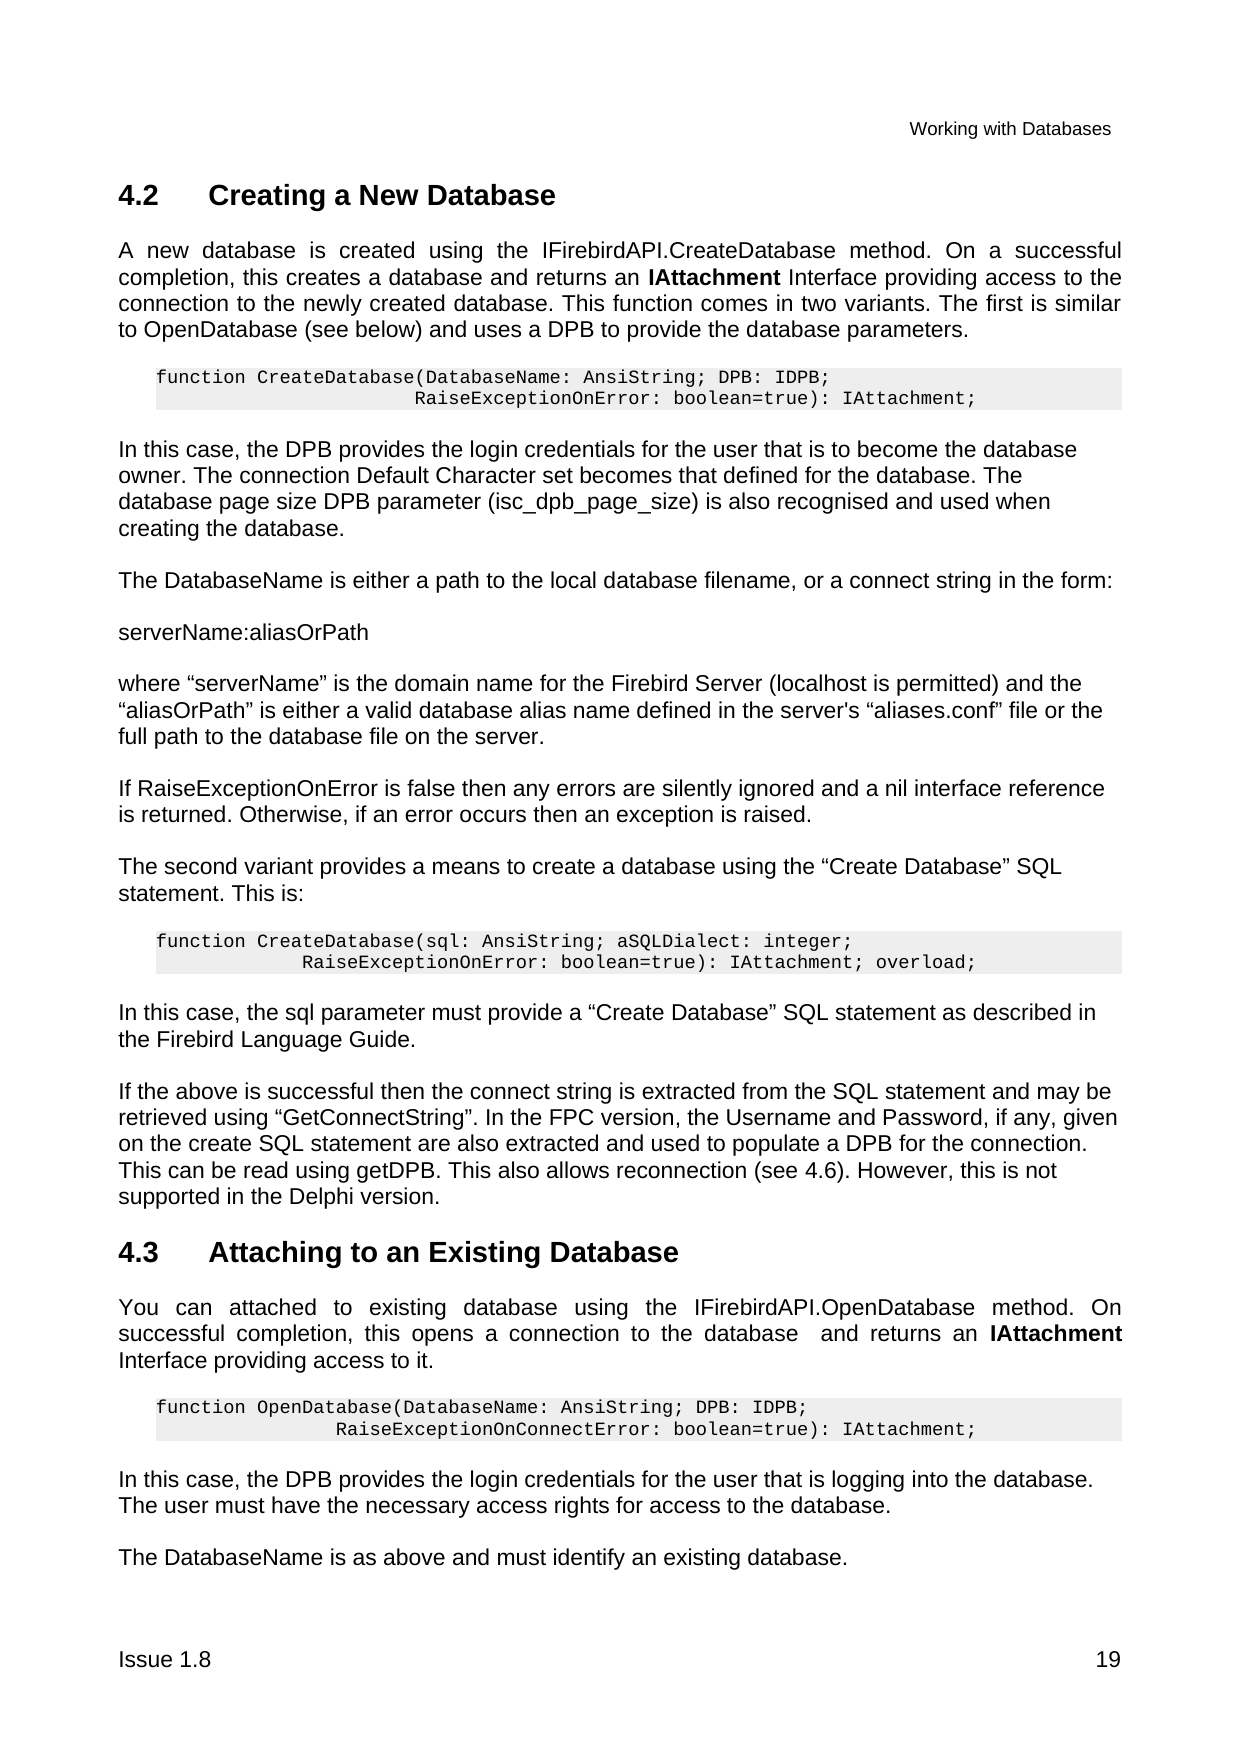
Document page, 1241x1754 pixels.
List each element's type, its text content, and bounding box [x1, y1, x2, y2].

text function CreateDatabase(DatabaseName: AnsiString; DPB: IDPB; [156, 368, 1122, 389]
text function OpenDatabase(DatabaseName: AnsiString; DPB: IDPB; [156, 1398, 1122, 1419]
text In this case, the DPB provides the login credentials for the user that is to become the database owner. The connection Default Character set becomes that defined for the database. The database page size DPB parameter (isc_dpb_page_size) is also recognised and used when creating the database. [118, 436, 1122, 541]
text The DatabaseName is either a path to the local database filename, or a connect string in the form: [118, 567, 1122, 593]
text function CreateDatabase(sql: AnsiString; aSQLDialect: integer; [156, 931, 1122, 953]
text In this case, the sql parameter must provide a “Create Database” SQL statement as described in the Firebird Language Guide. [118, 999, 1122, 1052]
text If the above is successful then the connect string is extracted from the SQL statement and may be retrieved using “GetConnectString”. In the FPC version, the Username and Password, if any, given on the create SQL statement are also extracted and used to populate a DPB for the connection. This can be read using getDPB. This also allows reconnection (see 4.6). However, this is not supported in the Delphi version. [118, 1078, 1122, 1209]
text RaiseExceptionOnError: boolean=true): IAttachment; overload; [156, 953, 1122, 974]
text The DatabaseName is as above and must identify an existing database. [118, 1544, 1122, 1571]
text RaiseExceptionOnConnectError: boolean=true): IAttachment; [156, 1419, 1122, 1441]
subtitle Creating a New Database [118, 178, 1122, 212]
text If RaiseExceptionOnError is false then any errors are silently ignored and a nil interface reference is returned. Otherwise, if an error occurs then an exception is raised. [118, 775, 1122, 828]
text RaiseExceptionOnError: boolean=true): IAttachment; [156, 389, 1122, 410]
text where “serverName” is the domain name for the Firebird Server (localhost is permitted) and the “aliasOrPath” is either a valid database alias name defined in the server's “aliases.conf” file or the full path to the database file on the server. [118, 670, 1122, 749]
text serverName:aliasOrPath [118, 618, 1122, 645]
subtitle Attaching to an Existing Database [118, 1235, 1122, 1268]
text You can attached to existing database using the IFirebirdAPI.OpenDatabase method. On successful completion, this opens a connection to the database and returns an IAttachment Interface providing access to it. [118, 1294, 1122, 1373]
text In this case, the DPB provides the login credentials for the user that is logging into the database. The user must have the necessary access rights for access to the database. [118, 1466, 1122, 1519]
text A new database is created using the IFirebirdAPI.CreateDatabase method. On a successful completion, this creates a database and returns an IAttachment Interface providing access to the connection to the newly created database. This function comes in two variants. The first is similar to OpenDatabase (see below) and uses a DPB to provide the database parameters. [118, 237, 1122, 343]
text The second variant provides a means to create a database using the “Create Database” SQL statement. This is: [118, 853, 1122, 906]
